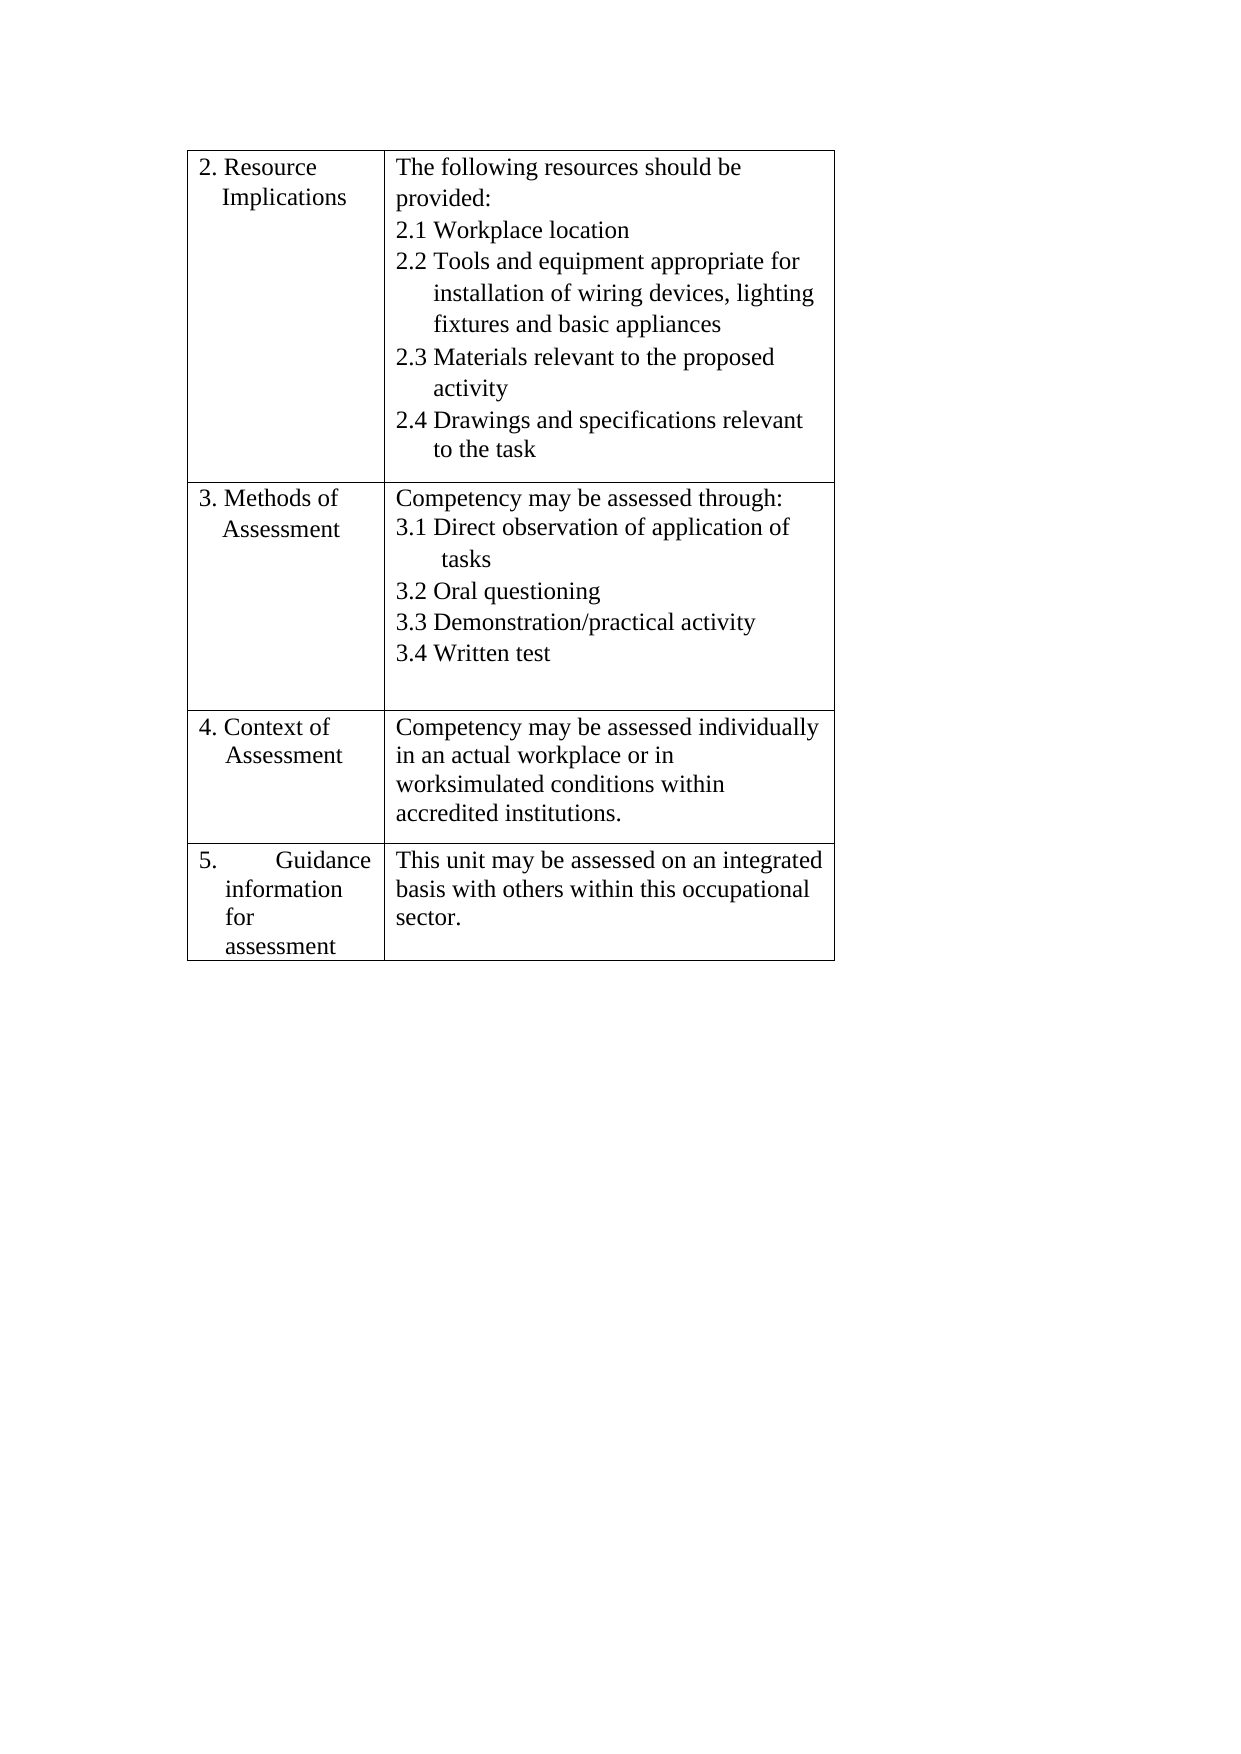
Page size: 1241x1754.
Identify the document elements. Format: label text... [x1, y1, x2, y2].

table_cell 5. Guidance information for assessment [188, 844, 384, 960]
table_cell 4. Context of Assessment [188, 711, 384, 843]
table_cell This unit may be assessed on an integrated basis with others within this occupational sector. [385, 844, 834, 960]
table_cell 3. Methods of Assessment [188, 483, 384, 710]
table_cell The following resources should be provided: 2.1 Workplace location 2.2 Tools and equipment appropriate for installation of wiring devices, lighting fixtures and basic appliances 2.3 Materials relevant to the proposed activity 2.4 Drawings and specifications relevant to the task [385, 151, 834, 482]
table_cell Competency may be assessed through: 3.1 Direct observation of application of tasks 3.2 Oral questioning 3.3 Demonstration/practical activity 3.4 Written test [385, 483, 834, 710]
table_cell 2. Resource Implications [188, 151, 384, 482]
table_cell Competency may be assessed individually in an actual workplace or in worksimulated conditions within accredited institutions. [385, 711, 834, 843]
